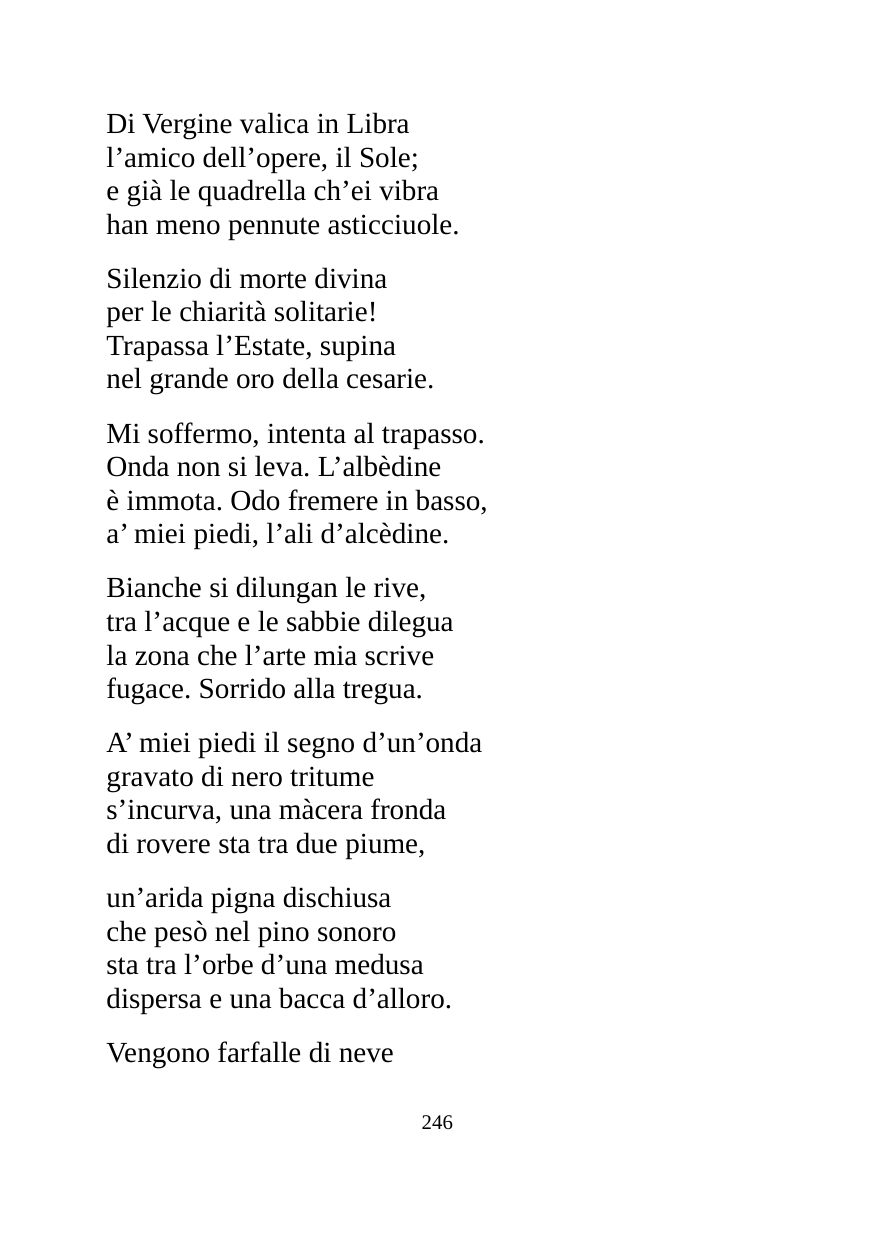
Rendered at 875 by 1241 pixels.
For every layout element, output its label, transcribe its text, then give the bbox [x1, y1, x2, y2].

text fugace. Sorrido alla tregua. [106, 671, 768, 705]
text nel grande oro della cesarie. [106, 362, 768, 395]
text A’ miei piedi il segno d’un’onda [106, 725, 768, 759]
text Bianche si dilungan le rive, [106, 571, 768, 604]
text Onda non si leva. L’albèdine [106, 449, 768, 483]
text s’incurva, una màcera fronda [106, 792, 768, 826]
text tra l’acque e le sabbie dilegua [106, 604, 768, 638]
text Di Vergine valica in Libra [106, 106, 768, 140]
text per le chiarità solitarie! [106, 294, 768, 328]
text è immota. Odo fremere in basso, [106, 483, 768, 516]
text e già le quadrella ch’ei vibra [106, 173, 768, 207]
text la zona che l’arte mia scrive [106, 638, 768, 671]
text di rovere sta tra due piume, [106, 826, 768, 859]
text sta tra l’orbe d’una medusa [106, 947, 768, 981]
text un’arida pigna dischiusa [106, 880, 768, 914]
text han meno pennute asticciuole. [106, 207, 768, 240]
text Silenzio di morte divina [106, 261, 768, 294]
text l’amico dell’opere, il Sole; [106, 140, 768, 173]
text Mi soffermo, intenta al trapasso. [106, 416, 768, 449]
text gravato di nero tritume [106, 759, 768, 792]
text a’ miei piedi, l’ali d’alcèdine. [106, 516, 768, 550]
text che pesò nel pino sonoro [106, 914, 768, 947]
text dispersa e una bacca d’alloro. [106, 981, 768, 1014]
text Trapassa l’Estate, supina [106, 328, 768, 362]
text Vengono farfalle di neve [106, 1035, 768, 1068]
